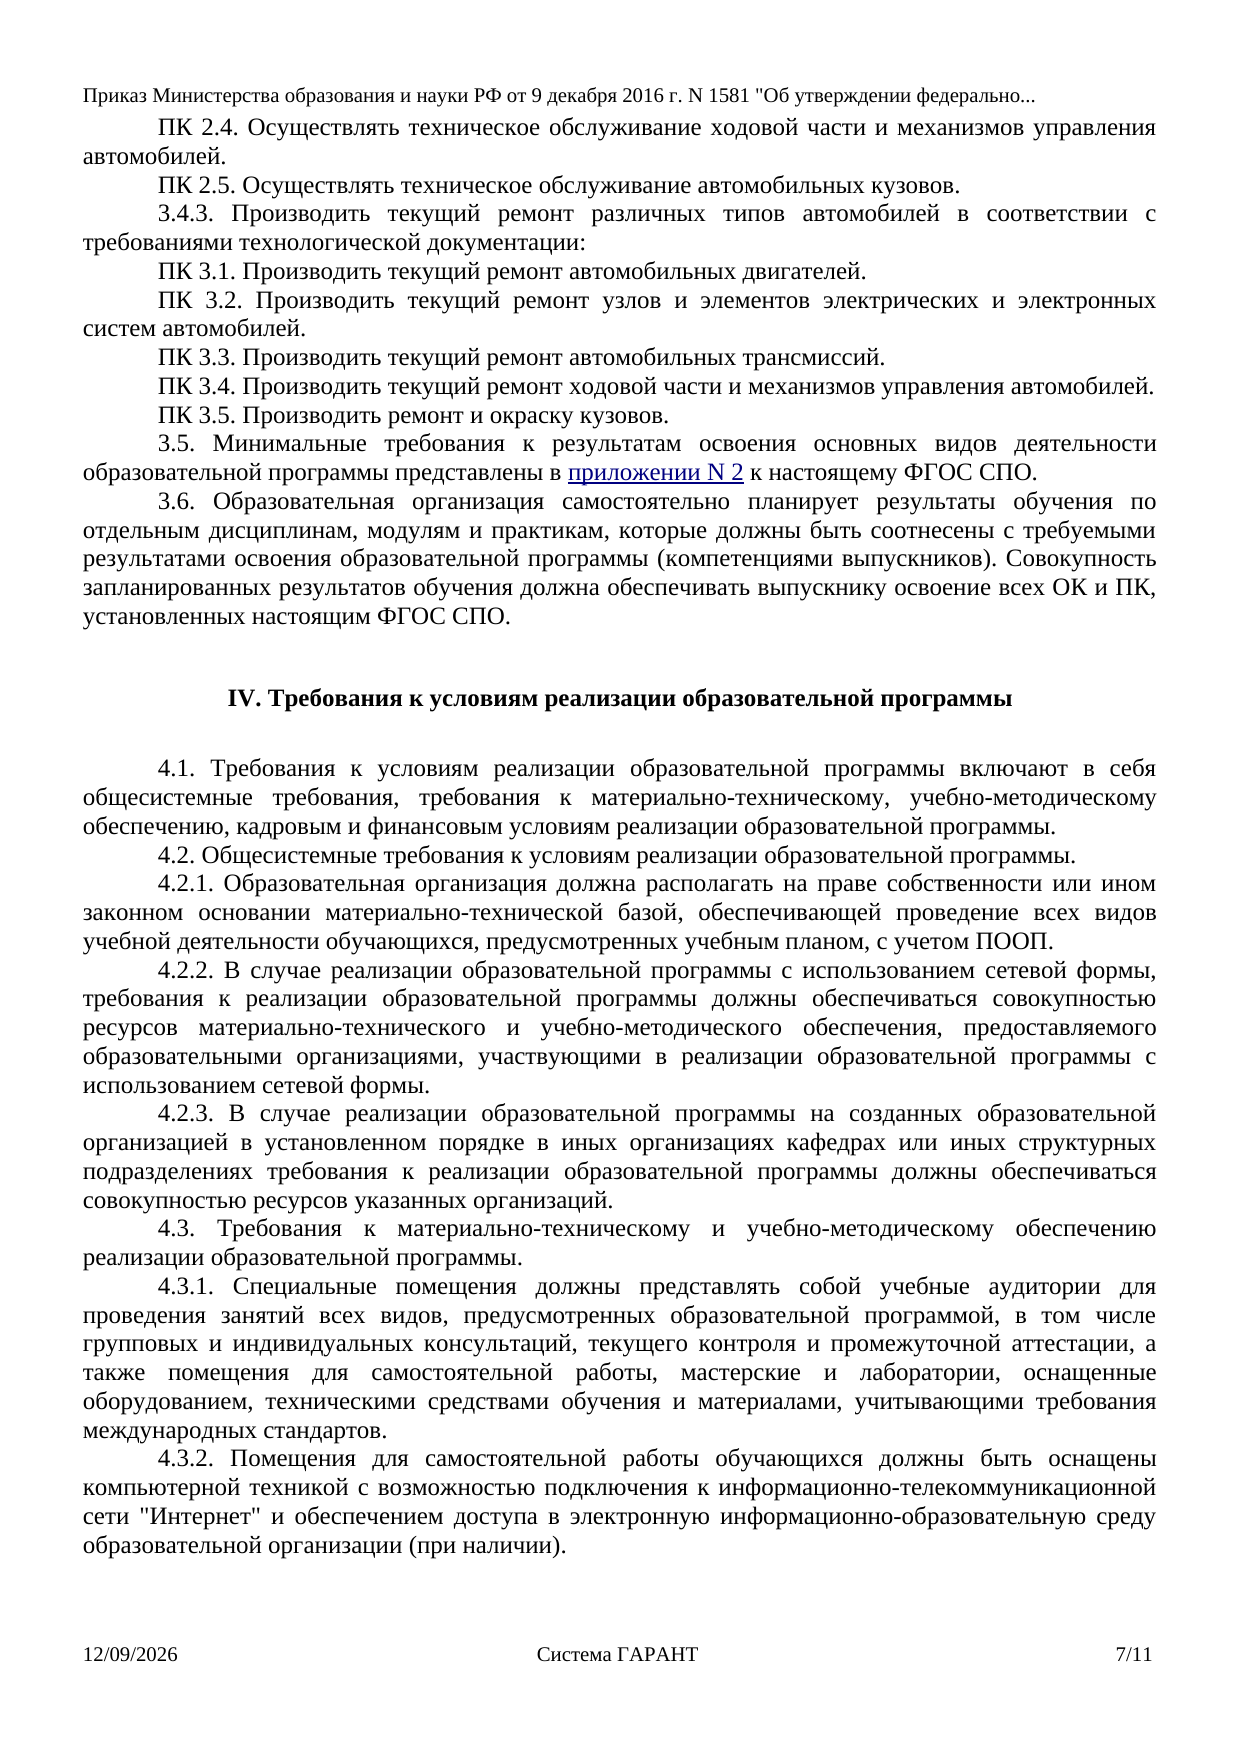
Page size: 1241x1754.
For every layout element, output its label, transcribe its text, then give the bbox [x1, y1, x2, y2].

text 3.4.3. Производить текущий ремонт различных типов автомобилей в соответствии с требованиями технологической документации: [83, 198, 1157, 256]
text 4.2.2. В случае реализации образовательной программы с использованием сетевой формы, требования к реализации образовательной программы должны обеспечиваться совокупностью ресурсов материально-технического и учебно-методического обеспечения, предоставляемого образовательными организациями, участвующими в реализации образовательной программы с использованием сетевой формы. [83, 955, 1157, 1098]
text ПК 3.1. Производить текущий ремонт автомобильных двигателей. [83, 256, 1157, 285]
text ПК 3.3. Производить текущий ремонт автомобильных трансмиссий. [83, 342, 1157, 371]
text ПК 3.5. Производить ремонт и окраску кузовов. [83, 400, 1157, 428]
text 4.3.1. Специальные помещения должны представлять собой учебные аудитории для проведения занятий всех видов, предусмотренных образовательной программой, в том числе групповых и индивидуальных консультаций, текущего контроля и промежуточной аттестации, а также помещения для самостоятельной работы, мастерские и лаборатории, оснащенные оборудованием, техническими средствами обучения и материалами, учитывающими требования международных стандартов. [83, 1271, 1157, 1443]
text 4.3.2. Помещения для самостоятельной работы обучающихся должны быть оснащены компьютерной техникой с возможностью подключения к информационно-телекоммуникационной сети "Интернет" и обеспечением доступа в электронную информационно-образовательную среду образовательной организации (при наличии). [83, 1443, 1157, 1558]
text ПК 3.2. Производить текущий ремонт узлов и элементов электрических и электронных систем автомобилей. [83, 285, 1157, 342]
text ПК 2.4. Осуществлять техническое обслуживание ходовой части и механизмов управления автомобилей. [83, 112, 1157, 170]
subtitle IV. Требования к условиям реализации образовательной программы [83, 683, 1157, 712]
text 3.5. Минимальные требования к результатам освоения основных видов деятельности образовательной программы представлены в приложении N 2 к настоящему ФГОС СПО. [83, 428, 1157, 486]
text ПК 3.4. Производить текущий ремонт ходовой части и механизмов управления автомобилей. [83, 371, 1157, 400]
text 4.2.1. Образовательная организация должна располагать на праве собственности или ином законном основании материально-технической базой, обеспечивающей проведение всех видов учебной деятельности обучающихся, предусмотренных учебным планом, с учетом ПООП. [83, 868, 1157, 955]
text 4.3. Требования к материально-техническому и учебно-методическому обеспечению реализации образовательной программы. [83, 1213, 1157, 1271]
text 4.2.3. В случае реализации образовательной программы на созданных образовательной организацией в установленном порядке в иных организациях кафедрах или иных структурных подразделениях требования к реализации образовательной программы должны обеспечиваться совокупностью ресурсов указанных организаций. [83, 1098, 1157, 1213]
text 3.6. Образовательная организация самостоятельно планирует результаты обучения по отдельным дисциплинам, модулям и практикам, которые должны быть соотнесены с требуемыми результатами освоения образовательной программы (компетенциями выпускников). Совокупность запланированных результатов обучения должна обеспечивать выпускнику освоение всех ОК и ПК, установленных настоящим ФГОС СПО. [83, 486, 1157, 630]
text 4.2. Общесистемные требования к условиям реализации образовательной программы. [83, 840, 1157, 868]
text ПК 2.5. Осуществлять техническое обслуживание автомобильных кузовов. [83, 170, 1157, 198]
text 4.1. Требования к условиям реализации образовательной программы включают в себя общесистемные требования, требования к материально-техническому, учебно-методическому обеспечению, кадровым и финансовым условиям реализации образовательной программы. [83, 753, 1157, 840]
